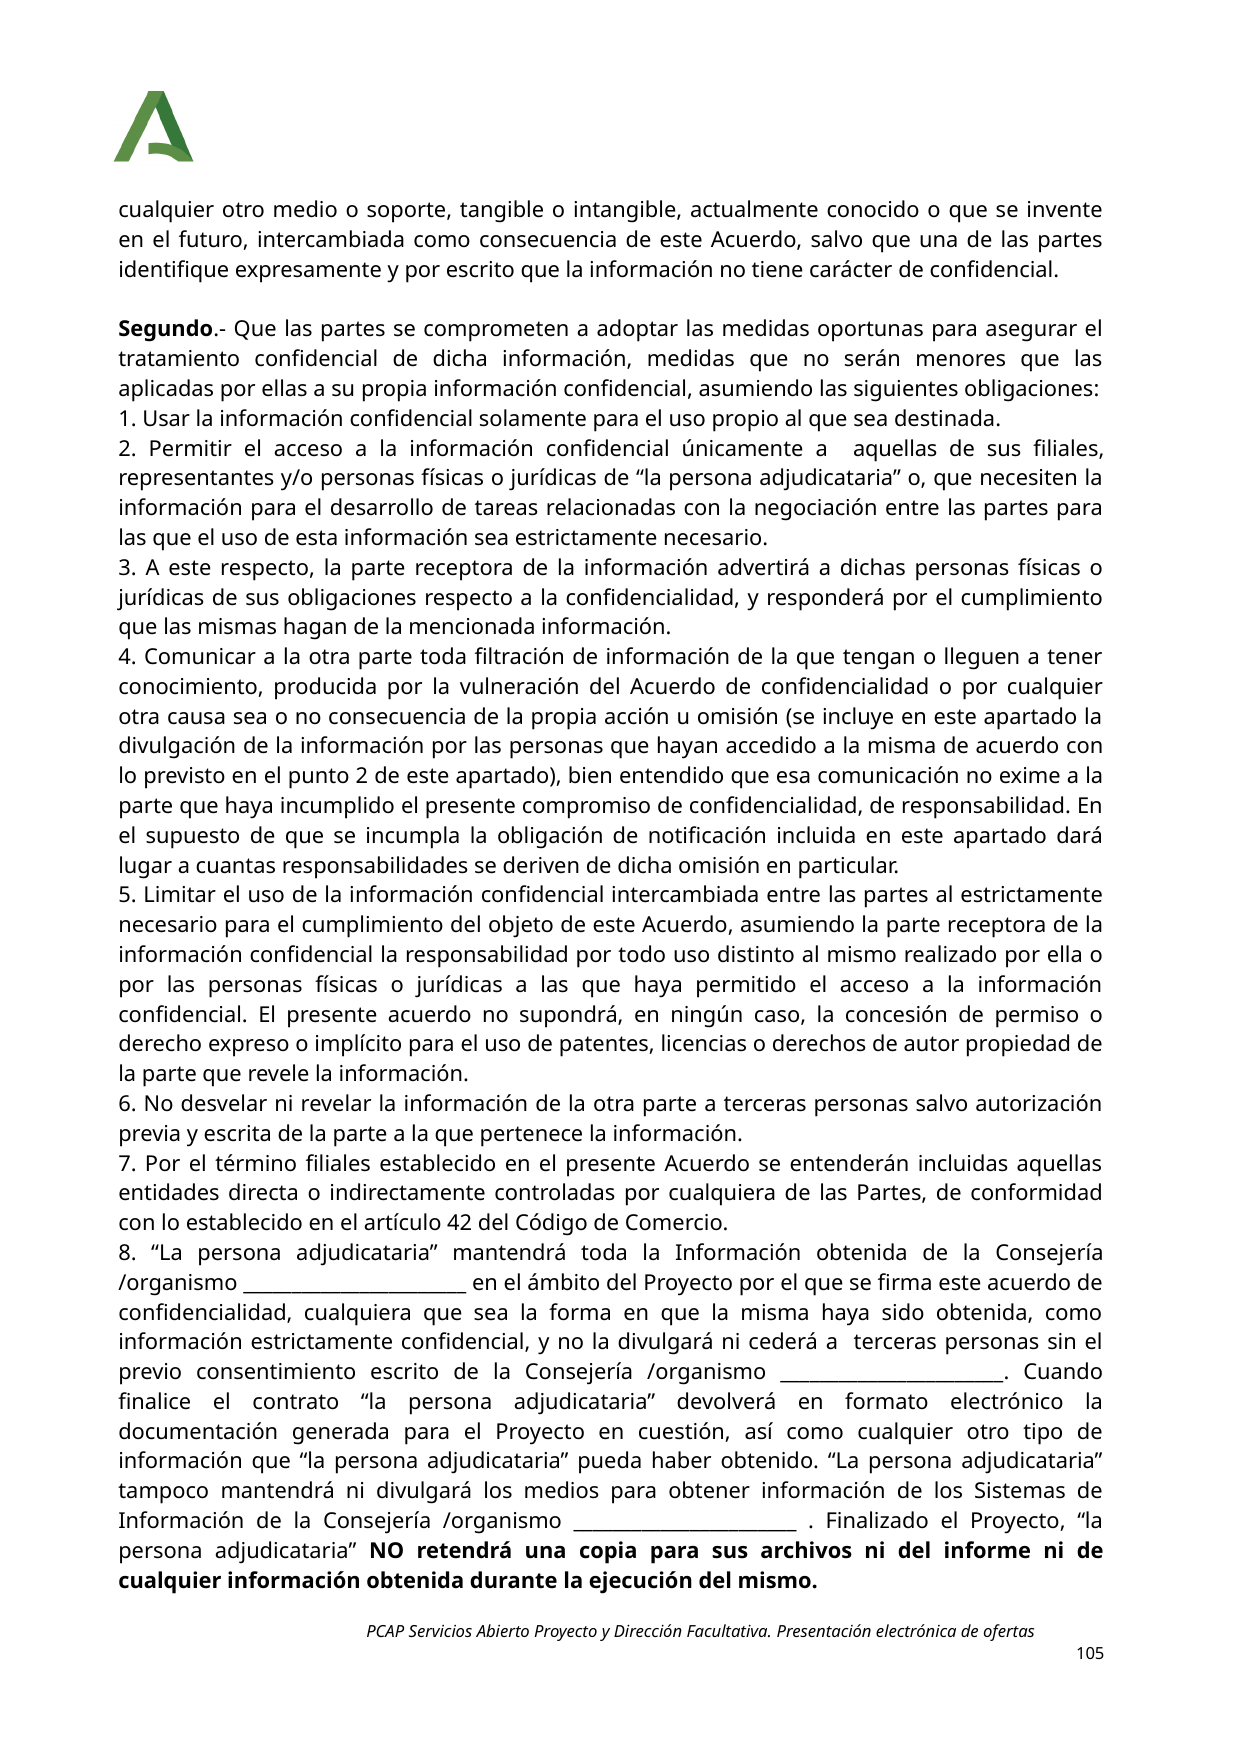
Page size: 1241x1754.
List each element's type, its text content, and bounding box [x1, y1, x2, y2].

text 7. Por el término filiales establecido en el presente Acuerdo se entenderán incluidas aquellas entidades directa o indirectamente controladas por cualquiera de las Partes, de conformidad con lo establecido en el artículo 42 del Código de Comercio. [118, 1148, 1104, 1237]
text cualquier otro medio o soporte, tangible o intangible, actualmente conocido o que se invente en el futuro, intercambiada como consecuencia de este Acuerdo, salvo que una de las partes identifique expresamente y por escrito que la información no tiene carácter de confidencial. [118, 194, 1104, 284]
text 6. No desvelar ni revelar la información de la otra parte a terceras personas salvo autorización previa y escrita de la parte a la que pertenece la información. [118, 1088, 1104, 1148]
text Segundo.- Que las partes se comprometen a adoptar las medidas oportunas para asegurar el tratamiento confidencial de dicha información, medidas que no serán menores que las aplicadas por ellas a su propia información confidencial, asumiendo las siguientes obligaciones: [118, 313, 1104, 403]
text 3. A este respecto, la parte receptora de la información advertirá a dichas personas físicas o jurídicas de sus obligaciones respecto a la confidencialidad, y responderá por el cumplimiento que las mismas hagan de la mencionada información. [118, 552, 1104, 641]
text 4. Comunicar a la otra parte toda filtración de información de la que tengan o lleguen a tener conocimiento, producida por la vulneración del Acuerdo de confidencialidad o por cualquier otra causa sea o no consecuencia de la propia acción u omisión (se incluye en este apartado la divulgación de la información por las personas que hayan accedido a la misma de acuerdo con lo previsto en el punto 2 de este apartado), bien entendido que esa comunicación no exime a la parte que haya incumplido el presente compromiso de confidencialidad, de responsabilidad. En el supuesto de que se incumpla la obligación de notificación incluida en este apartado dará lugar a cuantas responsabilidades se deriven de dicha omisión en particular. [118, 641, 1104, 879]
text 8. “La persona adjudicataria” mantendrá toda la Información obtenida de la Consejería /organismo _______________________ en el ámbito del Proyecto por el que se firma este acuerdo de confidencialidad, cualquiera que sea la forma en que la misma haya sido obtenida, como información estrictamente confidencial, y no la divulgará ni cederá a terceras personas sin el previo consentimiento escrito de la Consejería /organismo _______________________. Cuando finalice el contrato “la persona adjudicataria” devolverá en formato electrónico la documentación generada para el Proyecto en cuestión, así como cualquier otro tipo de información que “la persona adjudicataria” pueda haber obtenido. “La persona adjudicataria” tampoco mantendrá ni divulgará los medios para obtener información de los Sistemas de Información de la Consejería /organismo _______________________ . Finalizado el Proyecto, “la persona adjudicataria” NO retendrá una copia para sus archivos ni del informe ni de cualquier información obtenida durante la ejecución del mismo. [118, 1237, 1104, 1594]
text 5. Limitar el uso de la información confidencial intercambiada entre las partes al estrictamente necesario para el cumplimiento del objeto de este Acuerdo, asumiendo la parte receptora de la información confidencial la responsabilidad por todo uso distinto al mismo realizado por ella o por las personas físicas o jurídicas a las que haya permitido el acceso a la información confidencial. El presente acuerdo no supondrá, en ningún caso, la concesión de permiso o derecho expreso o implícito para el uso de patentes, licencias o derechos de autor propiedad de la parte que revele la información. [118, 879, 1104, 1088]
text 2. Permitir el acceso a la información confidencial únicamente a aquellas de sus filiales, representantes y/o personas físicas o jurídicas de “la persona adjudicataria” o, que necesiten la información para el desarrollo de tareas relacionadas con la negociación entre las partes para las que el uso de esta información sea estrictamente necesario. [118, 433, 1104, 552]
picture [109, 86, 198, 166]
text 1. Usar la información confidencial solamente para el uso propio al que sea destinada. [118, 403, 1104, 433]
